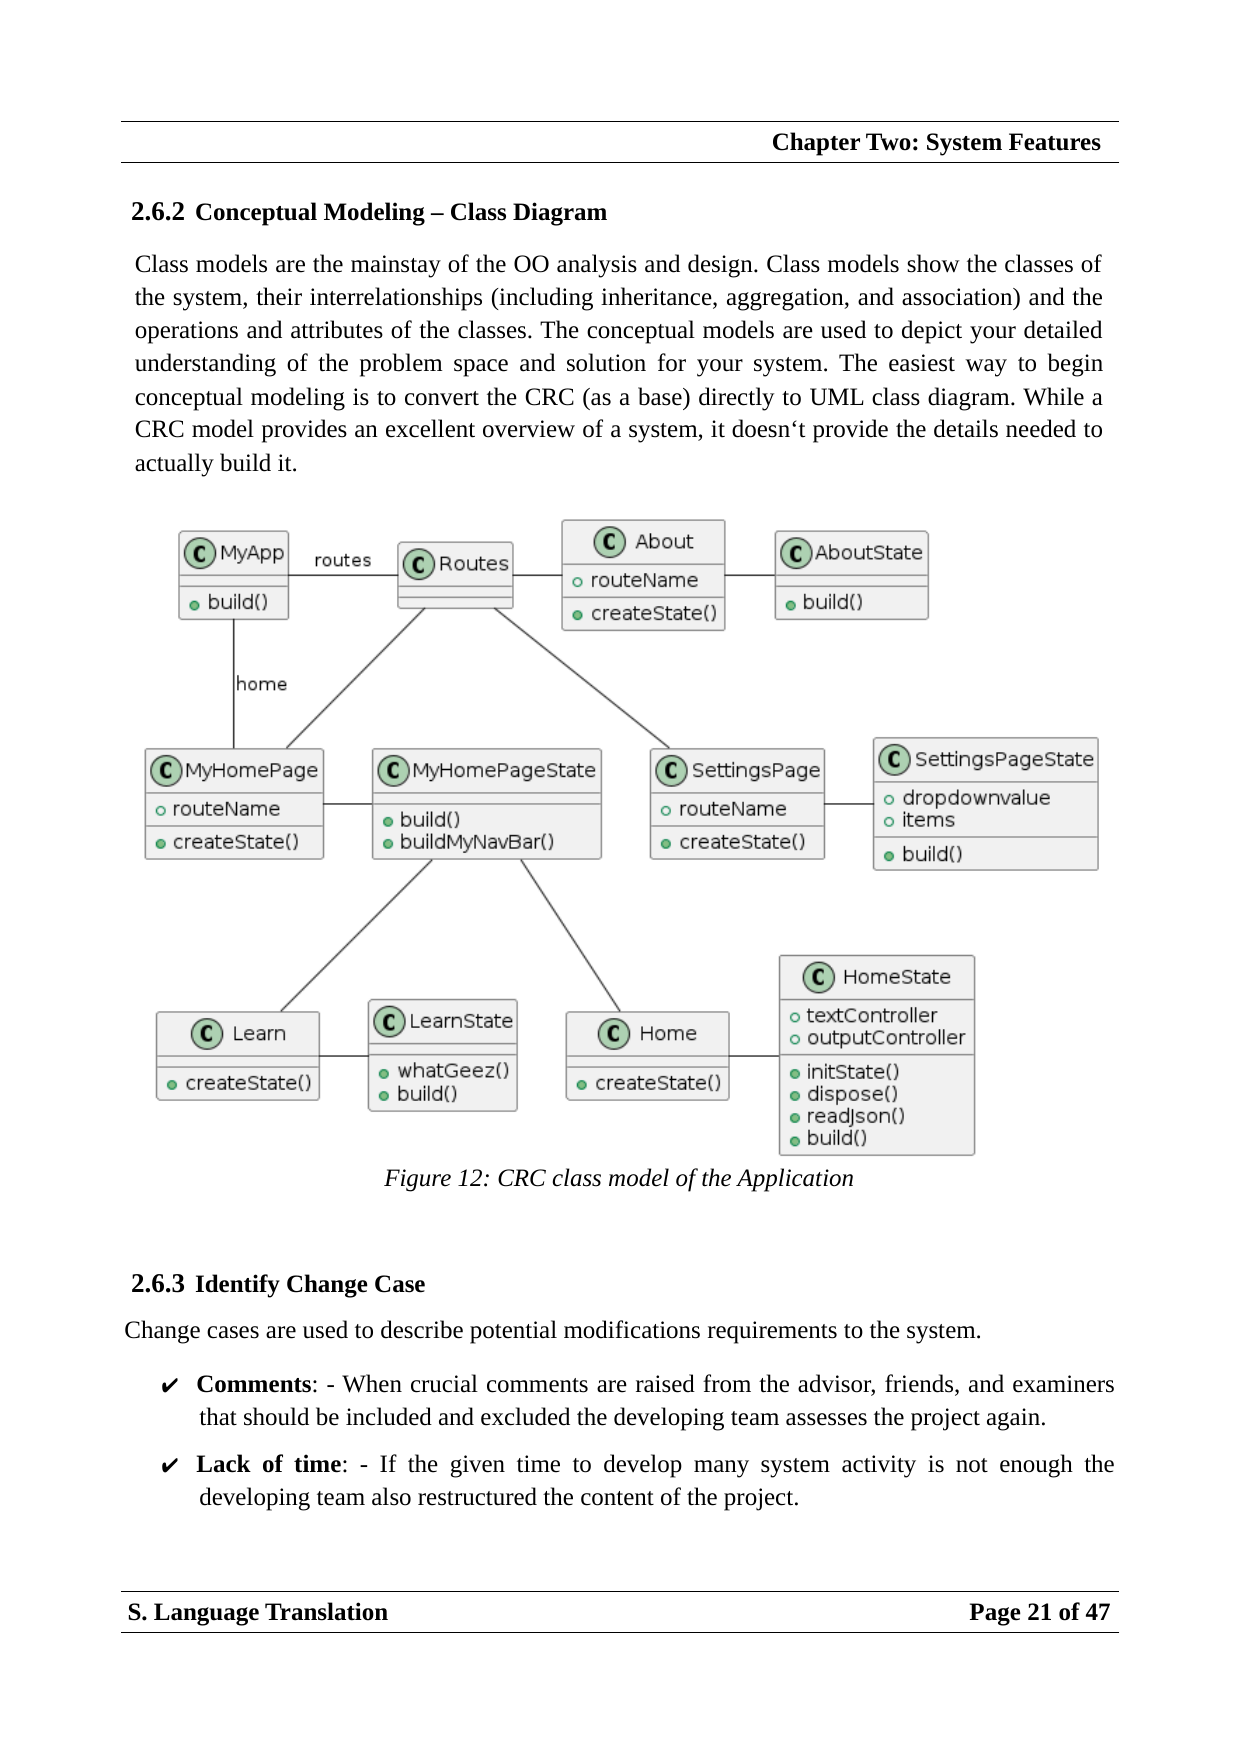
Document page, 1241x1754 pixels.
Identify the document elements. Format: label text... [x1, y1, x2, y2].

picture [135, 510, 1105, 1163]
text Class models are the mainstay of the OO analysis and design. Class models show the classes of the system, their interrelationships (including inheritance, aggregation, and association) and the operations and attributes of the classes. The conceptual models are used to depict your detailed understanding of the problem space and solution for your system. The easiest way to begin conceptual modeling is to convert the CRC (as a base) directly to UML class diagram. While a CRC model provides an excellent overview of a system, it doesn‘t provide the details needed to actually build it. [132, 246, 1107, 476]
text Change cases are used to describe potential modifications requirements to the system. [121, 1312, 1119, 1347]
subtitle Conceptual Modeling – Class Diagram [121, 192, 1119, 229]
list Lack of time: - If the given time to develop many system activity is not enough the developing team also restructured the content of the project. [159, 1446, 1119, 1514]
subtitle Identify Change Case [121, 1264, 1119, 1298]
list Comments: - When crucial comments are raised from the advisor, friends, and examiners that should be included and excluded the developing team assesses the project again. [159, 1366, 1119, 1431]
text Figure 12: CRC class model of the Application [135, 1163, 1105, 1194]
